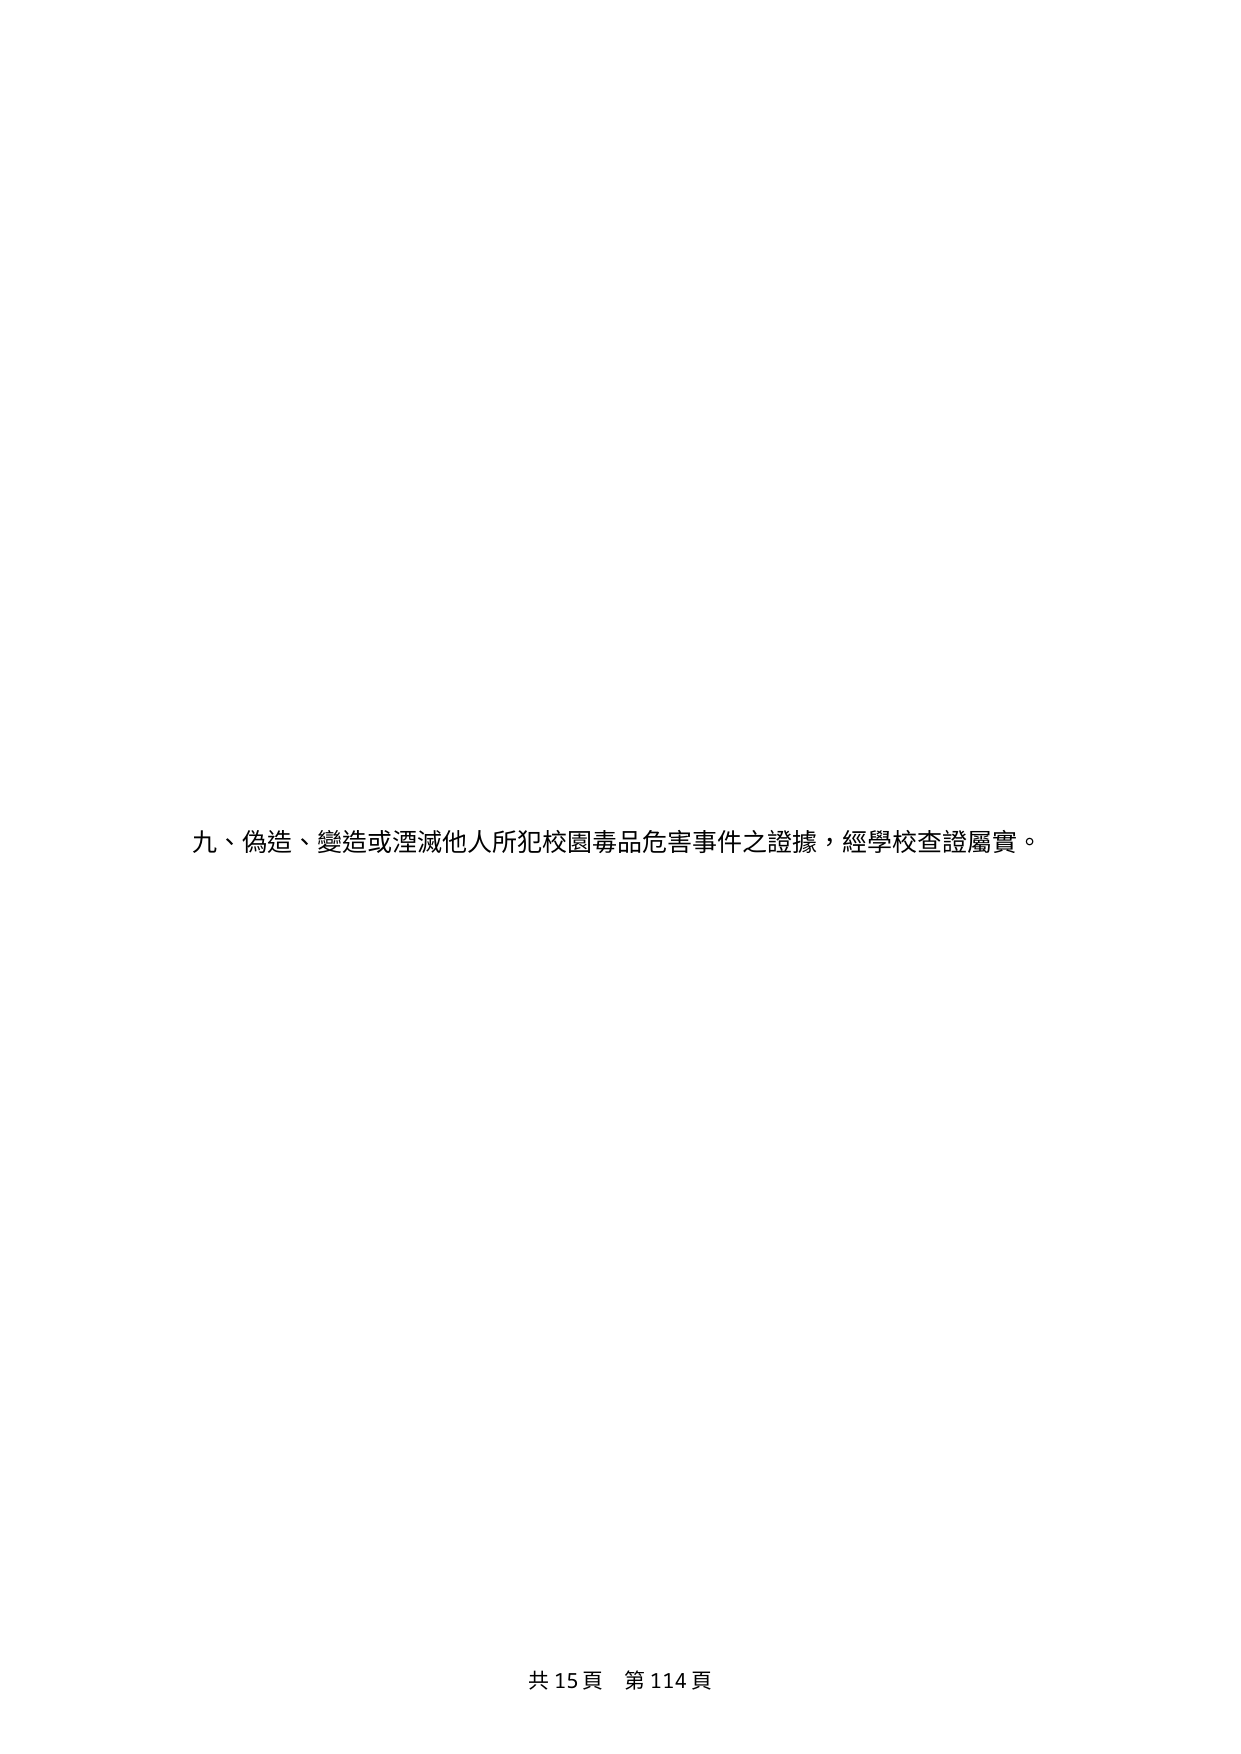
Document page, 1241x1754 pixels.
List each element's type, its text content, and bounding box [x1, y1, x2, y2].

text 九、偽造、變造或湮滅他人所犯校園毒品危害事件之證據，經學校查證屬實。 [192, 799, 1122, 862]
